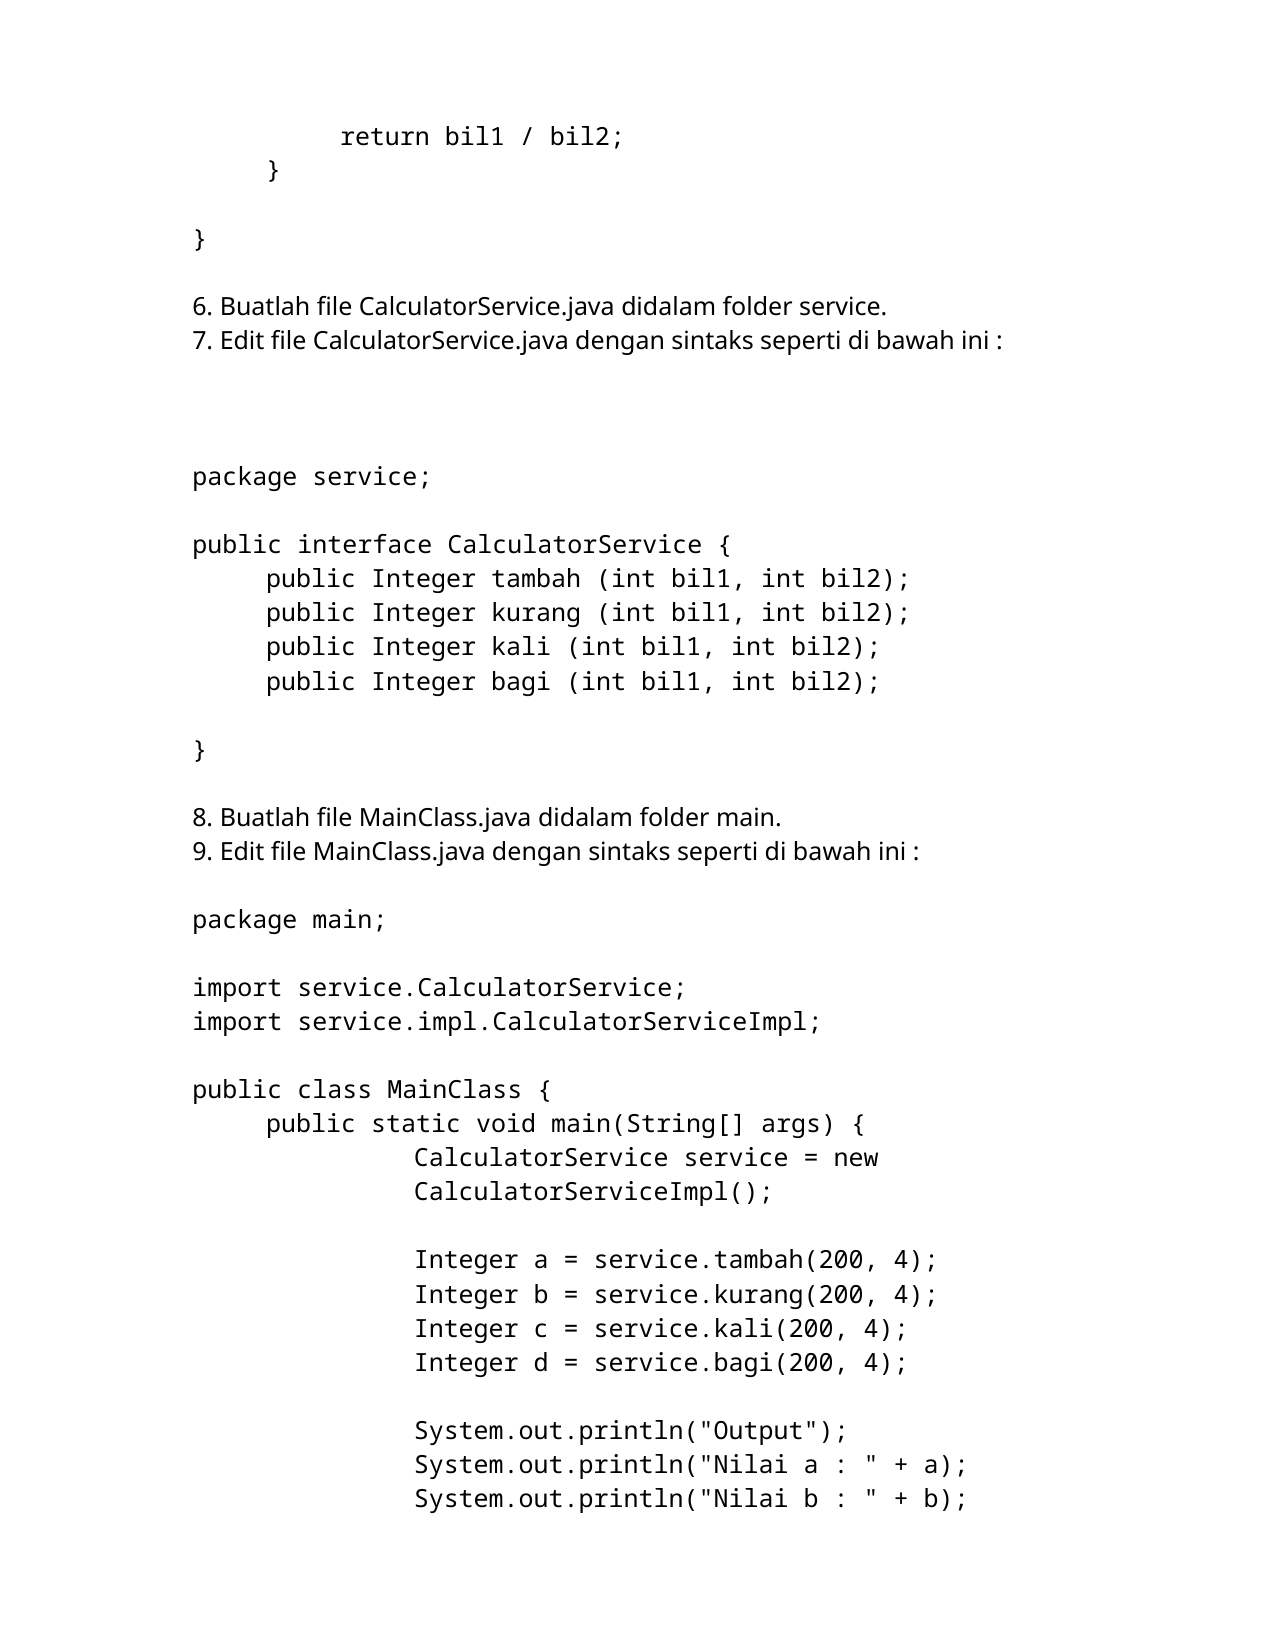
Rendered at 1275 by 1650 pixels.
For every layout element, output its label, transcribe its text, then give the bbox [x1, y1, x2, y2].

text } [118, 152, 1157, 186]
text CalculatorService service = new CalculatorServiceImpl(); [118, 1140, 1157, 1208]
text System.out.println("Nilai b : " + b); [118, 1481, 1157, 1515]
text import service.CalculatorService; [118, 970, 1157, 1004]
text return bil1 / bil2; [118, 118, 1157, 152]
text import service.impl.CalculatorServiceImpl; [118, 1004, 1157, 1038]
text public Integer kali (int bil1, int bil2); [118, 629, 1157, 663]
text public Integer tambah (int bil1, int bil2); [118, 561, 1157, 595]
text public Integer kurang (int bil1, int bil2); [118, 595, 1157, 629]
text Integer b = service.kurang(200, 4); [118, 1276, 1157, 1310]
text public interface CalculatorService { [118, 527, 1157, 561]
text package service; [118, 459, 1157, 493]
text } [118, 731, 1157, 765]
text System.out.println("Nilai a : " + a); [118, 1447, 1157, 1481]
text } 6. Buatlah file CalculatorService.java didalam folder service. 7. Edit file CalculatorService.java dengan sintaks seperti di bawah ini : [118, 220, 1157, 357]
text 8. Buatlah file MainClass.java didalam folder main. 9. Edit file MainClass.java dengan sintaks seperti di bawah ini : package main; [118, 799, 1157, 936]
text System.out.println("Output"); [118, 1412, 1157, 1447]
text public class MainClass { [118, 1072, 1157, 1106]
text Integer c = service.kali(200, 4); [118, 1310, 1157, 1344]
text public Integer bagi (int bil1, int bil2); [118, 663, 1157, 697]
text Integer d = service.bagi(200, 4); [118, 1344, 1157, 1378]
text Integer a = service.tambah(200, 4); [118, 1242, 1157, 1276]
text public static void main(String[] args) { [118, 1106, 1157, 1140]
